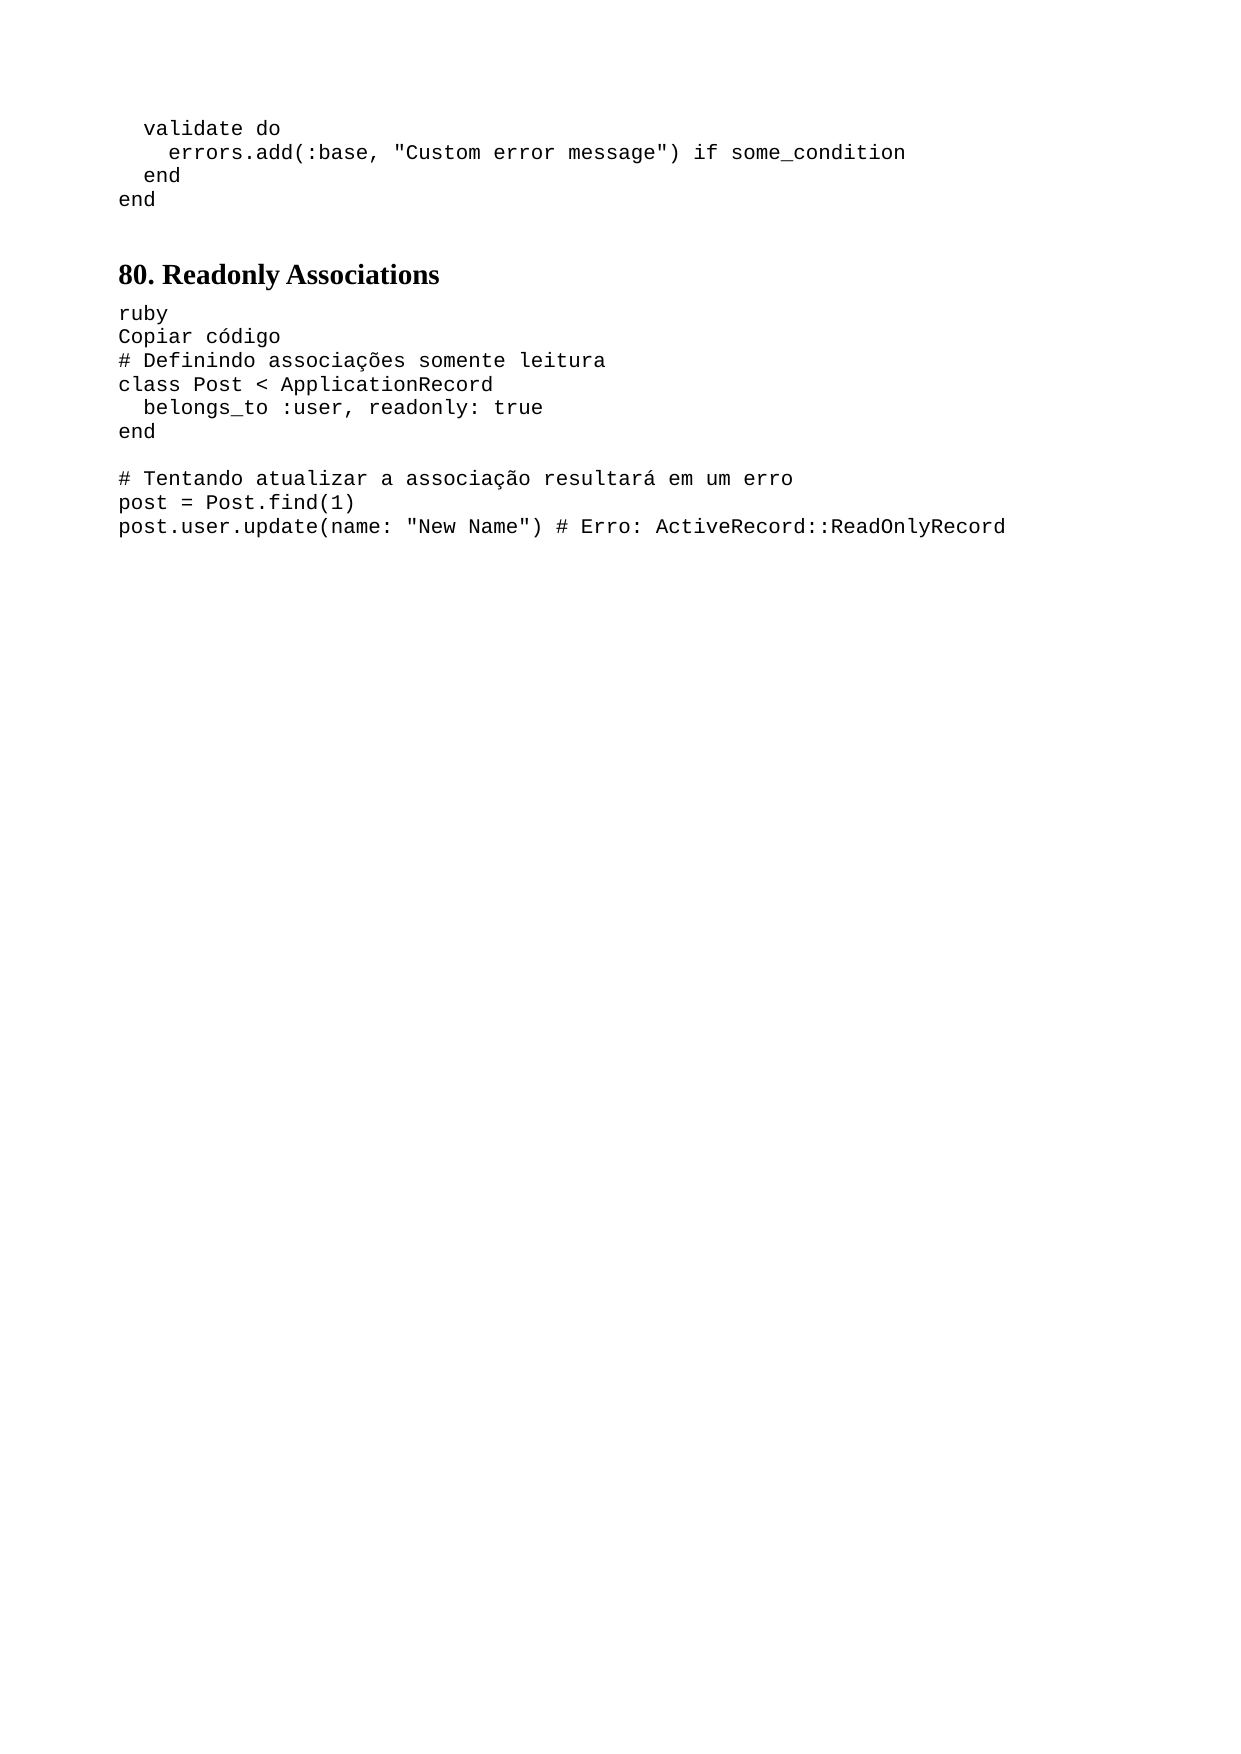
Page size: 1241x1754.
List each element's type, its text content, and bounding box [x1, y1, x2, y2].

text ruby [118, 303, 1122, 326]
text post.user.update(name: "New Name") # Erro: ActiveRecord::ReadOnlyRecord [118, 516, 1122, 539]
text # Definindo associações somente leitura [118, 350, 1122, 374]
text Copiar código [118, 326, 1122, 350]
text end [118, 189, 1122, 213]
text validate do [118, 118, 1122, 142]
text post = Post.find(1) [118, 492, 1122, 516]
text end [118, 165, 1122, 189]
text belongs_to :user, readonly: true [118, 397, 1122, 421]
text class Post < ApplicationRecord [118, 374, 1122, 397]
text # Tentando atualizar a associação resultará em um erro [118, 468, 1122, 492]
text errors.add(:base, "Custom error message") if some_condition [118, 142, 1122, 165]
subtitle 80. Readonly Associations [118, 257, 1122, 290]
text end [118, 421, 1122, 445]
